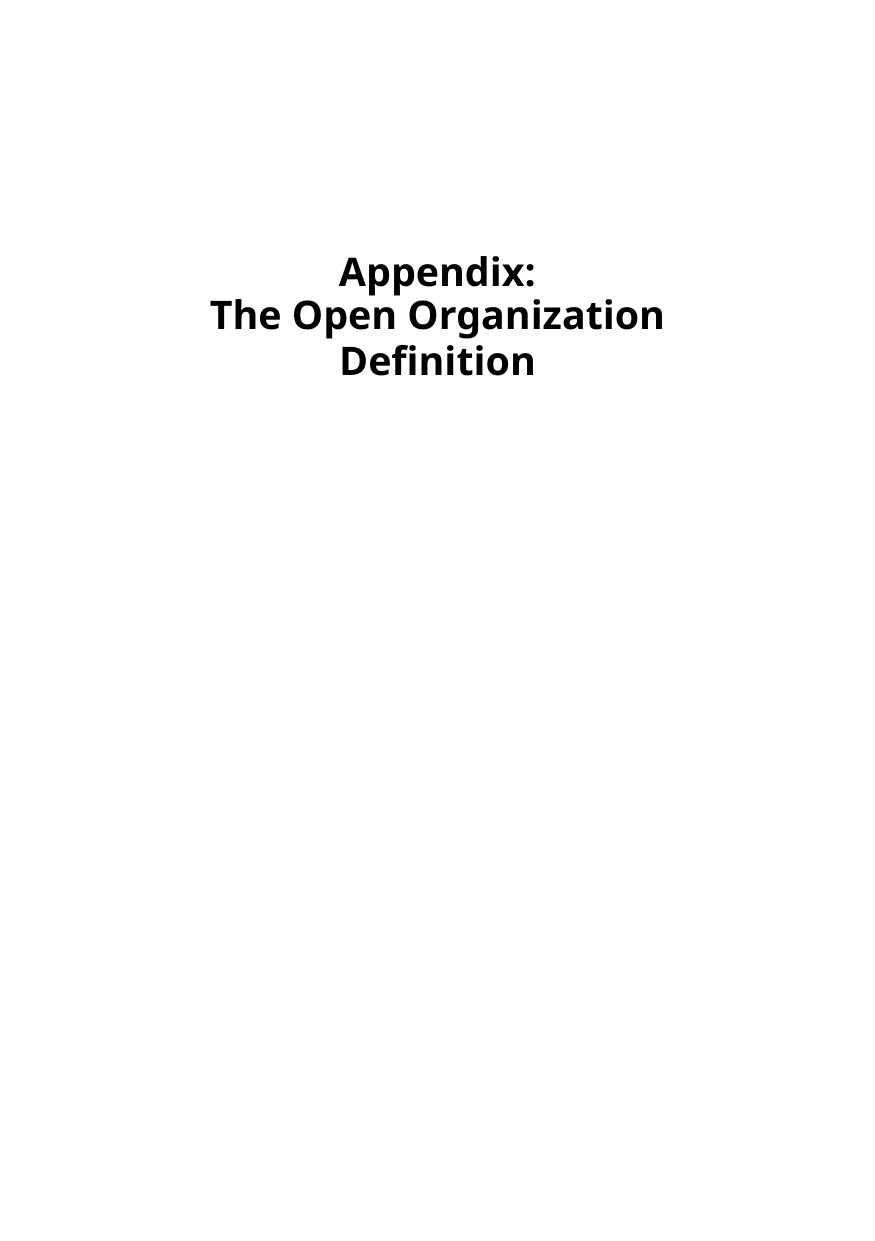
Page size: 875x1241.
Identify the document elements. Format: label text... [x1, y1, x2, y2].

subtitle Appendix: The Open Organization Definition [127, 250, 747, 387]
